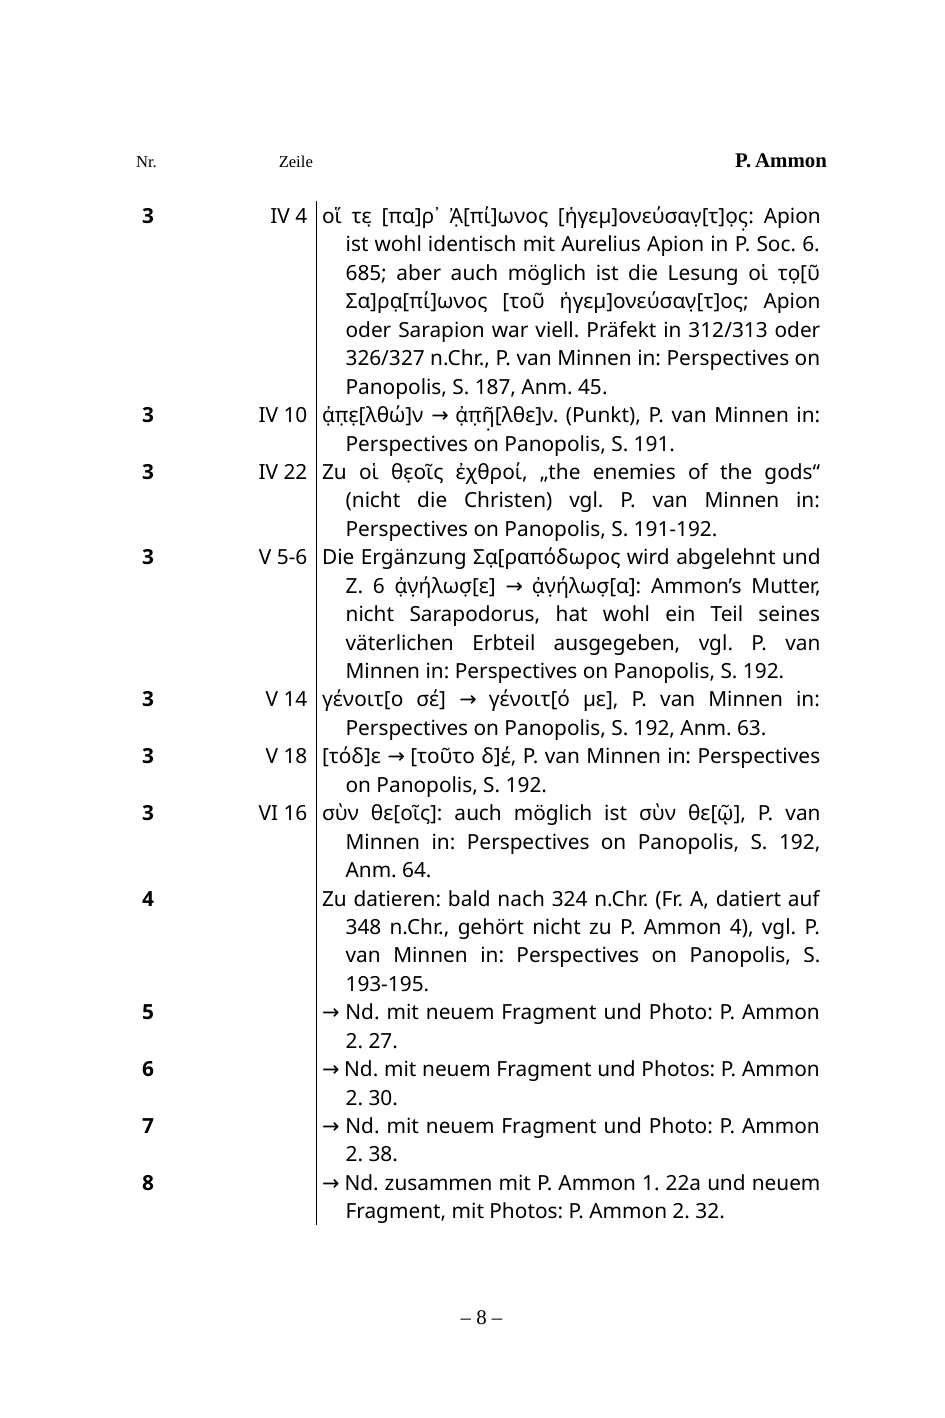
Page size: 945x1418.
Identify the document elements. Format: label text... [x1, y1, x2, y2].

table_cell IV 22 [224, 457, 316, 542]
table_cell [224, 1054, 316, 1111]
table_cell 3 [136, 685, 224, 741]
table_cell IV 10 [224, 400, 316, 457]
table_cell → Nd. zusammen mit P. Ammon 1. 22a und neuem Fragment, mit Photos: P. Ammon 2. 32. [317, 1168, 827, 1225]
table_cell οἵ τε̣ [πα]ρ᾽ Ἀ̣[πί]ωνος [ἡγεμ]ονεύσαν̣[τ]ο̣ς̣: Apion ist wohl identisch mit Aurelius Apion in P. Soc. 6. 685; aber auch möglich ist die Lesung οἱ το̣[ῦ Σα]ρα̣[πί]ωνος [τοῦ ἡγεμ]ονεύσαν̣[τ]ος; Apion oder Sarapion war viell. Präfekt in 312/313 oder 326/327 n.Chr., P. van Minnen in: Perspectives on Panopolis, S. 187, Anm. 45. [317, 201, 827, 400]
table_cell Zu datieren: bald nach 324 n.Chr. (Fr. A, datiert auf 348 n.Chr., gehört nicht zu P. Ammon 4), vgl. P. van Minnen in: Perspectives on Panopolis, S. 193-195. [317, 884, 827, 997]
table_cell 7 [136, 1111, 224, 1168]
table_cell γένοιτ[ο σέ] → γένοιτ[ό με], P. van Minnen in: Perspectives on Panopolis, S. 192, Anm. 63. [317, 685, 827, 741]
table_cell 6 [136, 1054, 224, 1111]
table_cell → Nd. mit neuem Fragment und Photos: P. Ammon 2. 30. [317, 1054, 827, 1111]
table_cell → Nd. mit neuem Fragment und Photo: P. Ammon 2. 27. [317, 998, 827, 1054]
table_cell [224, 1168, 316, 1225]
table_cell 3 [136, 741, 224, 798]
table_cell Zu οἱ θε̣οῖς ἐχθροί, „the enemies of the gods“ (nicht die Christen) vgl. P. van Minnen in: Perspectives on Panopolis, S. 191-192. [317, 457, 827, 542]
table_cell V 5-6 [224, 543, 316, 684]
table_cell 8 [136, 1168, 224, 1225]
table_cell [224, 998, 316, 1054]
table_cell 3 [136, 543, 224, 684]
table_cell VI 16 [224, 798, 316, 884]
table_cell [τόδ]ε → [τοῦτο δ]έ, P. van Minnen in: Perspectives on Panopolis, S. 192. [317, 741, 827, 798]
table_cell 5 [136, 998, 224, 1054]
table_cell 3 [136, 798, 224, 884]
table_cell IV 4 [224, 201, 316, 400]
table_cell 4 [136, 884, 224, 997]
table_cell V 14 [224, 685, 316, 741]
table_cell [224, 1111, 316, 1168]
table_cell ἀ̣π̣ε̣[λθώ]ν → ἀ̣π̣ῆ̣[λθε]ν. (Punkt), P. van Minnen in: Perspectives on Panopolis, S. 191. [317, 400, 827, 457]
table_cell [224, 884, 316, 997]
table_cell Die Ergänzung Σα̣[ραπόδωρος wird abgelehnt und Z. 6 ἀ̣ν̣ήλωσ̣[ε] → ἀ̣ν̣ήλωσ̣[α]: Ammon’s Mutter, nicht Sarapodorus, hat wohl ein Teil seines väterlichen Erbteil ausgegeben, vgl. P. van Minnen in: Perspectives on Panopolis, S. 192. [317, 543, 827, 684]
table_cell 3 [136, 400, 224, 457]
table_cell V 18 [224, 741, 316, 798]
table_cell σὺν θε[οῖς]: auch möglich ist σὺν θε[ῷ], P. van Minnen in: Perspectives on Panopolis, S. 192, Anm. 64. [317, 798, 827, 884]
table_cell 3 [136, 457, 224, 542]
table_cell 3 [136, 201, 224, 400]
table_cell → Nd. mit neuem Fragment und Photo: P. Ammon 2. 38. [317, 1111, 827, 1168]
